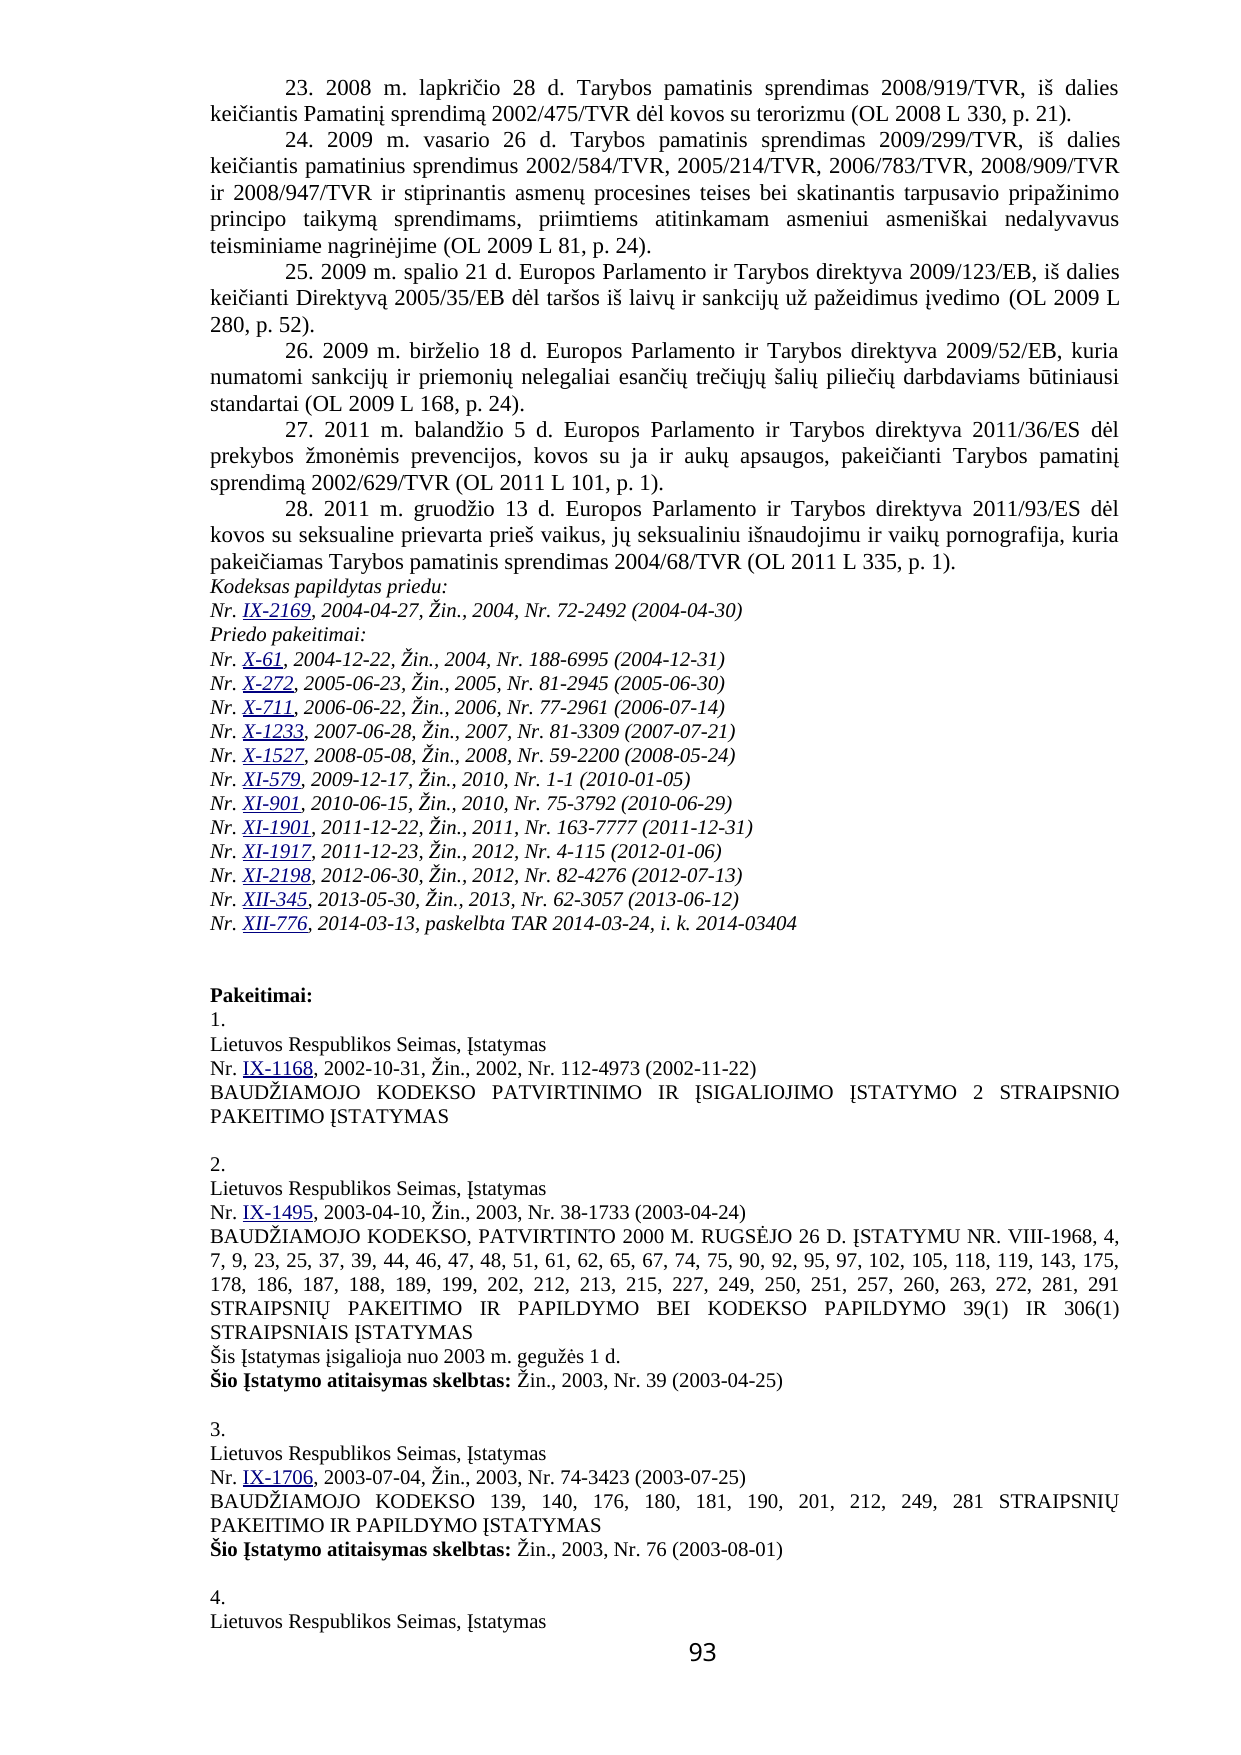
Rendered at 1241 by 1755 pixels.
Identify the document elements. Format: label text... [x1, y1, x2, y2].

text 23. 2008 m. lapkričio 28 d. Tarybos pamatinis sprendimas 2008/919/TVR, iš dalies keičiantis Pamatinį sprendimą 2002/475/TVR dėl kovos su terorizmu (OL 2008 L 330, p. 21). [210, 73, 1120, 126]
text Lietuvos Respublikos Seimas, Įstatymas [210, 1176, 1120, 1200]
text Nr. IX-1706, 2003-07-04, Žin., 2003, Nr. 74-3423 (2003-07-25) [210, 1464, 1120, 1489]
text 26. 2009 m. birželio 18 d. Europos Parlamento ir Tarybos direktyva 2009/52/EB, kuria numatomi sankcijų ir priemonių nelegaliai esančių trečiųjų šalių piliečių darbdaviams būtiniausi standartai (OL 2009 L 168, p. 24). [210, 337, 1120, 416]
text Nr. XI-579, 2009-12-17, Žin., 2010, Nr. 1-1 (2010-01-05) [210, 767, 1120, 791]
text Nr. XI-2198, 2012-06-30, Žin., 2012, Nr. 82-4276 (2012-07-13) [210, 863, 1120, 887]
text Lietuvos Respublikos Seimas, Įstatymas [210, 1031, 1120, 1056]
text BAUDŽIAMOJO KODEKSO PATVIRTINIMO IR ĮSIGALIOJIMO ĮSTATYMO 2 STRAIPSNIO PAKEITIMO ĮSTATYMAS [210, 1079, 1120, 1128]
text Pakeitimai: [210, 983, 1120, 1007]
text Nr. IX-1168, 2002-10-31, Žin., 2002, Nr. 112-4973 (2002-11-22) [210, 1056, 1120, 1079]
text Nr. X-272, 2005-06-23, Žin., 2005, Nr. 81-2945 (2005-06-30) [210, 671, 1120, 694]
text 28. 2011 m. gruodžio 13 d. Europos Parlamento ir Tarybos direktyva 2011/93/ES dėl kovos su seksualine prievarta prieš vaikus, jų seksualiniu išnaudojimu ir vaikų pornografija, kuria pakeičiamas Tarybos pamatinis sprendimas 2004/68/TVR (OL 2011 L 335, p. 1). [210, 495, 1120, 574]
text 2. [210, 1152, 1120, 1176]
text Nr. XI-1917, 2011-12-23, Žin., 2012, Nr. 4-115 (2012-01-06) [210, 839, 1120, 863]
text 1. [210, 1007, 1120, 1031]
text Nr. XI-1901, 2011-12-22, Žin., 2011, Nr. 163-7777 (2011-12-31) [210, 815, 1120, 839]
text Lietuvos Respublikos Seimas, Įstatymas [210, 1441, 1120, 1464]
text 25. 2009 m. spalio 21 d. Europos Parlamento ir Tarybos direktyva 2009/123/EB, iš dalies keičianti Direktyvą 2005/35/EB dėl taršos iš laivų ir sankcijų už pažeidimus įvedimo (OL 2009 L 280, p. 52). [210, 258, 1120, 337]
text 3. [210, 1416, 1120, 1441]
text Šis Įstatymas įsigalioja nuo 2003 m. gegužės 1 d. [210, 1344, 1120, 1368]
text Šio Įstatymo atitaisymas skelbtas: Žin., 2003, Nr. 76 (2003-08-01) [210, 1537, 1120, 1561]
text Priedo pakeitimai: [210, 622, 1120, 646]
text BAUDŽIAMOJO KODEKSO 139, 140, 176, 180, 181, 190, 201, 212, 249, 281 STRAIPSNIŲ PAKEITIMO IR PAPILDYMO ĮSTATYMAS [210, 1489, 1120, 1537]
text Nr. X-711, 2006-06-22, Žin., 2006, Nr. 77-2961 (2006-07-14) [210, 694, 1120, 719]
text Lietuvos Respublikos Seimas, Įstatymas [210, 1609, 1120, 1633]
text Kodeksas papildytas priedu: [210, 574, 1120, 598]
text 27. 2011 m. balandžio 5 d. Europos Parlamento ir Tarybos direktyva 2011/36/ES dėl prekybos žmonėmis prevencijos, kovos su ja ir aukų apsaugos, pakeičianti Tarybos pamatinį sprendimą 2002/629/TVR (OL 2011 L 101, p. 1). [210, 416, 1120, 495]
text BAUDŽIAMOJO KODEKSO, PATVIRTINTO 2000 M. RUGSĖJO 26 D. ĮSTATYMU NR. VIII-1968, 4, 7, 9, 23, 25, 37, 39, 44, 46, 47, 48, 51, 61, 62, 65, 67, 74, 75, 90, 92, 95, 97, 102, 105, 118, 119, 143, 175, 178, 186, 187, 188, 189, 199, 202, 212, 213, 215, 227, 249, 250, 251, 257, 260, 263, 272, 281, 291 STRAIPSNIŲ PAKEITIMO IR PAPILDYMO BEI KODEKSO PAPILDYMO 39(1) IR 306(1) STRAIPSNIAIS ĮSTATYMAS [210, 1224, 1120, 1344]
text Nr. IX-1495, 2003-04-10, Žin., 2003, Nr. 38-1733 (2003-04-24) [210, 1200, 1120, 1224]
text 4. [210, 1585, 1120, 1609]
text 24. 2009 m. vasario 26 d. Tarybos pamatinis sprendimas 2009/299/TVR, iš dalies keičiantis pamatinius sprendimus 2002/584/TVR, 2005/214/TVR, 2006/783/TVR, 2008/909/TVR ir 2008/947/TVR ir stiprinantis asmenų procesines teises bei skatinantis tarpusavio pripažinimo principo taikymą sprendimams, priimtiems atitinkamam asmeniui asmeniškai nedalyvavus teisminiame nagrinėjime (OL 2009 L 81, p. 24). [210, 126, 1120, 258]
text Nr. IX-2169, 2004-04-27, Žin., 2004, Nr. 72-2492 (2004-04-30) [210, 598, 1120, 622]
text Šio Įstatymo atitaisymas skelbtas: Žin., 2003, Nr. 39 (2003-04-25) [210, 1368, 1120, 1392]
text Nr. X-61, 2004-12-22, Žin., 2004, Nr. 188-6995 (2004-12-31) [210, 646, 1120, 671]
text Nr. XII-776, 2014-03-13, paskelbta TAR 2014-03-24, i. k. 2014-03404 [210, 911, 1120, 935]
text Nr. X-1233, 2007-06-28, Žin., 2007, Nr. 81-3309 (2007-07-21) [210, 719, 1120, 743]
text Nr. XI-901, 2010-06-15, Žin., 2010, Nr. 75-3792 (2010-06-29) [210, 791, 1120, 815]
text Nr. XII-345, 2013-05-30, Žin., 2013, Nr. 62-3057 (2013-06-12) [210, 887, 1120, 911]
text Nr. X-1527, 2008-05-08, Žin., 2008, Nr. 59-2200 (2008-05-24) [210, 743, 1120, 767]
